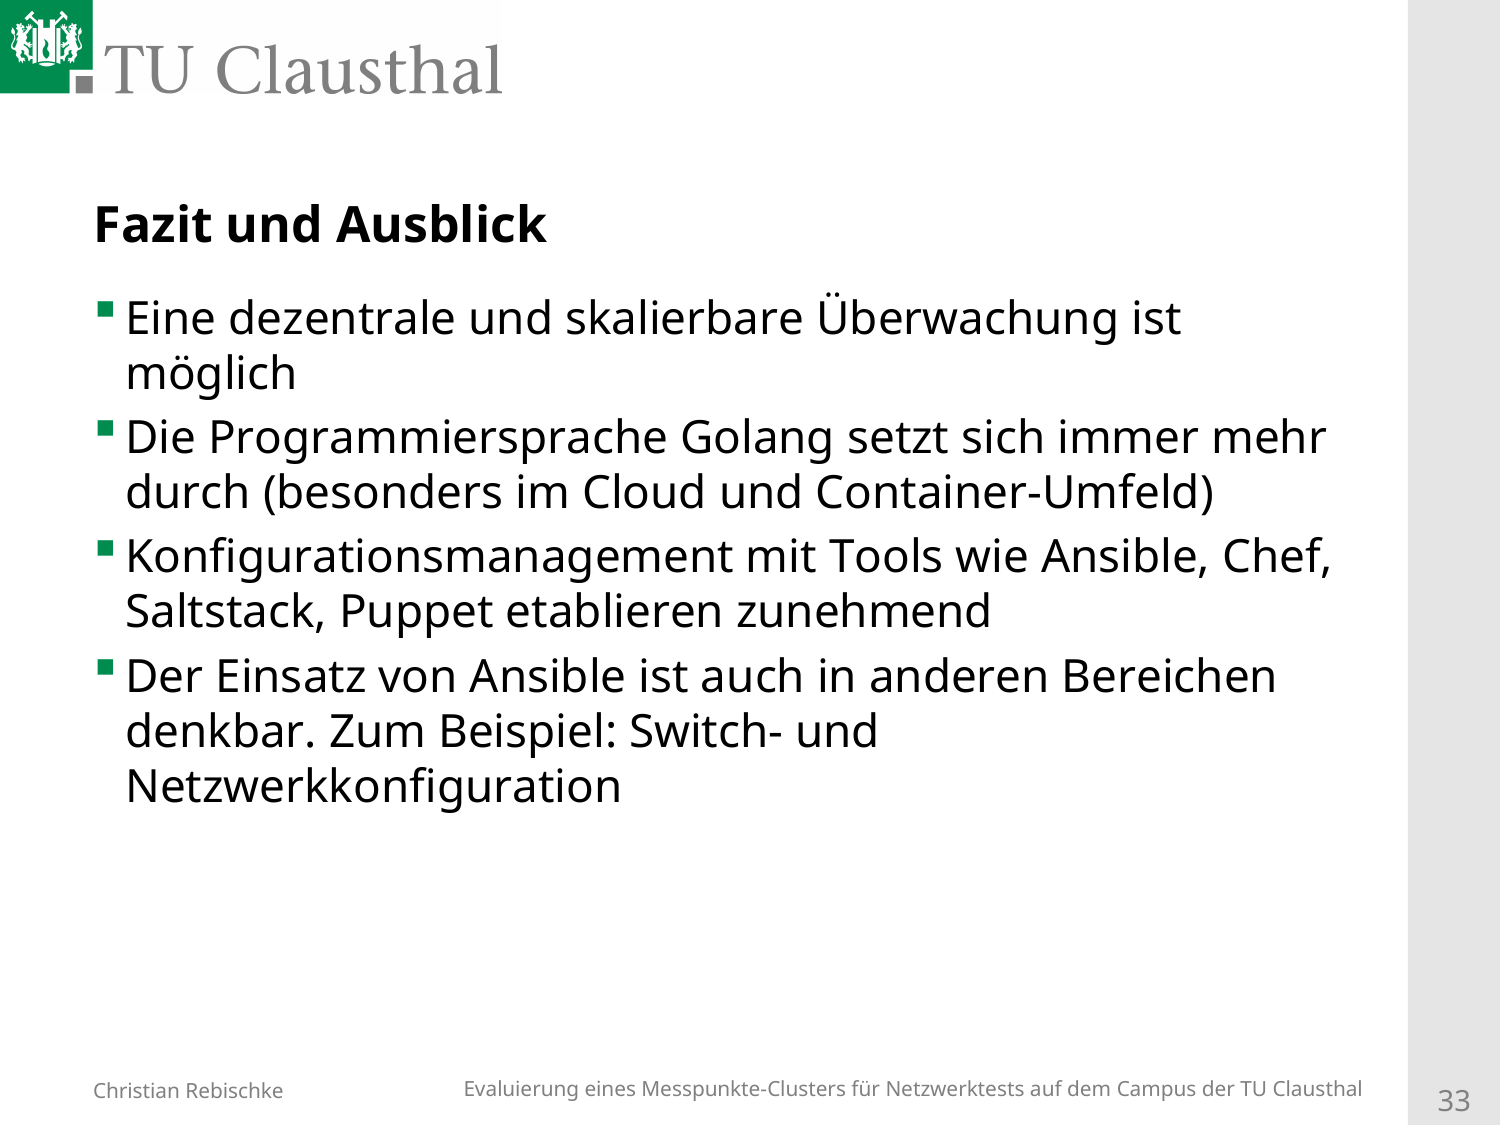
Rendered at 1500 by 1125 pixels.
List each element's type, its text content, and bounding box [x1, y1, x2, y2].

list Eine dezentrale und skalierbare Überwachung ist möglich Die Programmiersprache Golang setzt sich immer mehr durch (besonders im Cloud und Container-Umfeld) Konfigurationsmanagement mit Tools wie Ansible, Chef, Saltstack, Puppet etablieren zunehmend Der Einsatz von Ansible ist auch in anderen Bereichen denkbar. Zum Beispiel: Switch- und Netzwerkkonfiguration [78, 280, 1379, 949]
picture [0, 0, 502, 94]
title Fazit und Ausblick [79, 184, 1375, 279]
